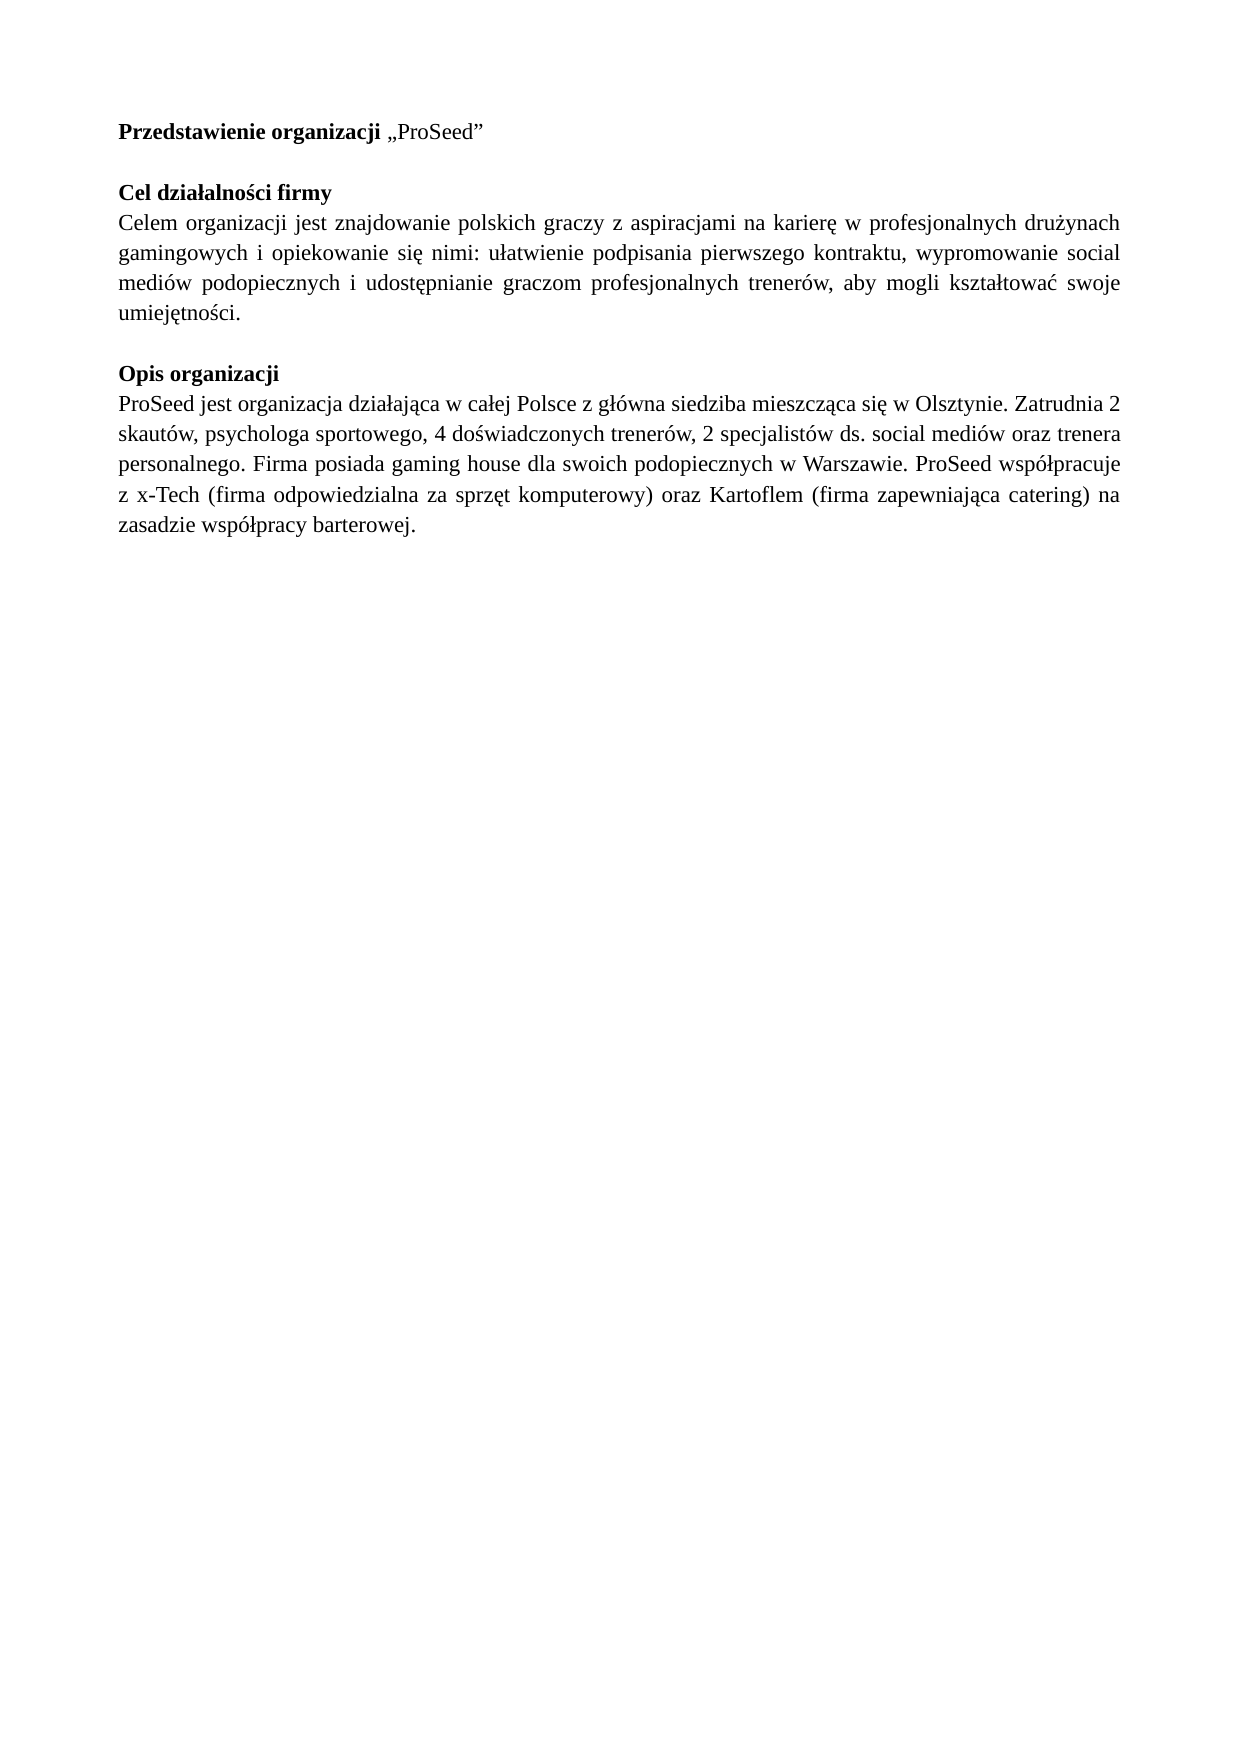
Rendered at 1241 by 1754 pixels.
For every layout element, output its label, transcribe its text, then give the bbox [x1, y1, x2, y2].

text Cel działalności firmy [118, 178, 1122, 205]
text Przedstawienie organizacji „ProSeed” [118, 118, 1122, 144]
text Celem organizacji jest znajdowanie polskich graczy z aspiracjami na karierę w profesjonalnych drużynach gamingowych i opiekowanie się nimi: ułatwienie podpisania pierwszego kontraktu, wypromowanie social mediów podopiecznych i udostępnianie graczom profesjonalnych trenerów, aby mogli kształtować swoje umiejętności. [118, 209, 1122, 326]
text Opis organizacji [118, 360, 1122, 386]
text ProSeed jest organizacja działająca w całej Polsce z główna siedziba mieszcząca się w Olsztynie. Zatrudnia 2 skautów, psychologa sportowego, 4 doświadczonych trenerów, 2 specjalistów ds. social mediów oraz trenera personalnego. Firma posiada gaming house dla swoich podopiecznych w Warszawie. ProSeed współpracuje z x-Tech (firma odpowiedzialna za sprzęt komputerowy) oraz Kartoflem (firma zapewniająca catering) na zasadzie współpracy barterowej. [118, 390, 1122, 537]
